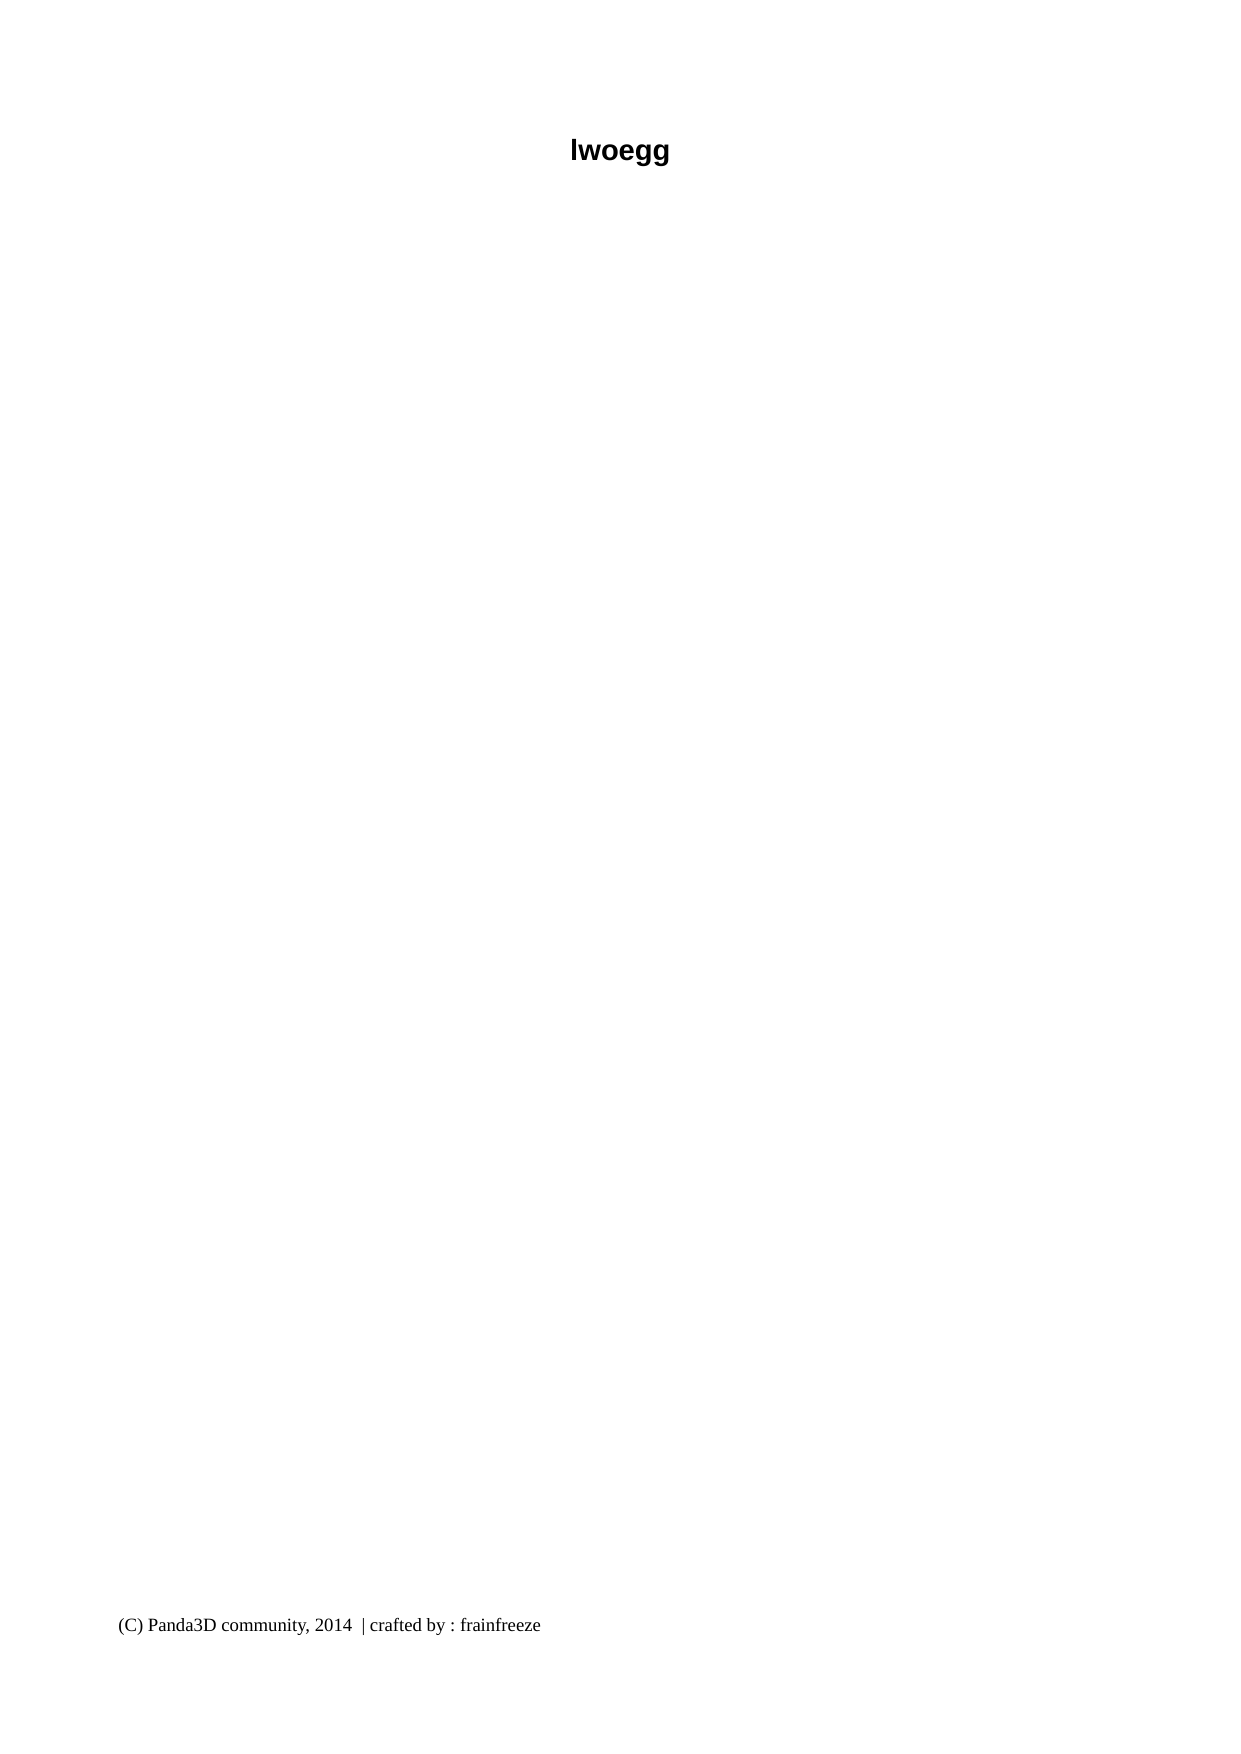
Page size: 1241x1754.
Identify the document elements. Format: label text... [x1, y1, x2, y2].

subtitle lwoegg [118, 133, 1122, 166]
